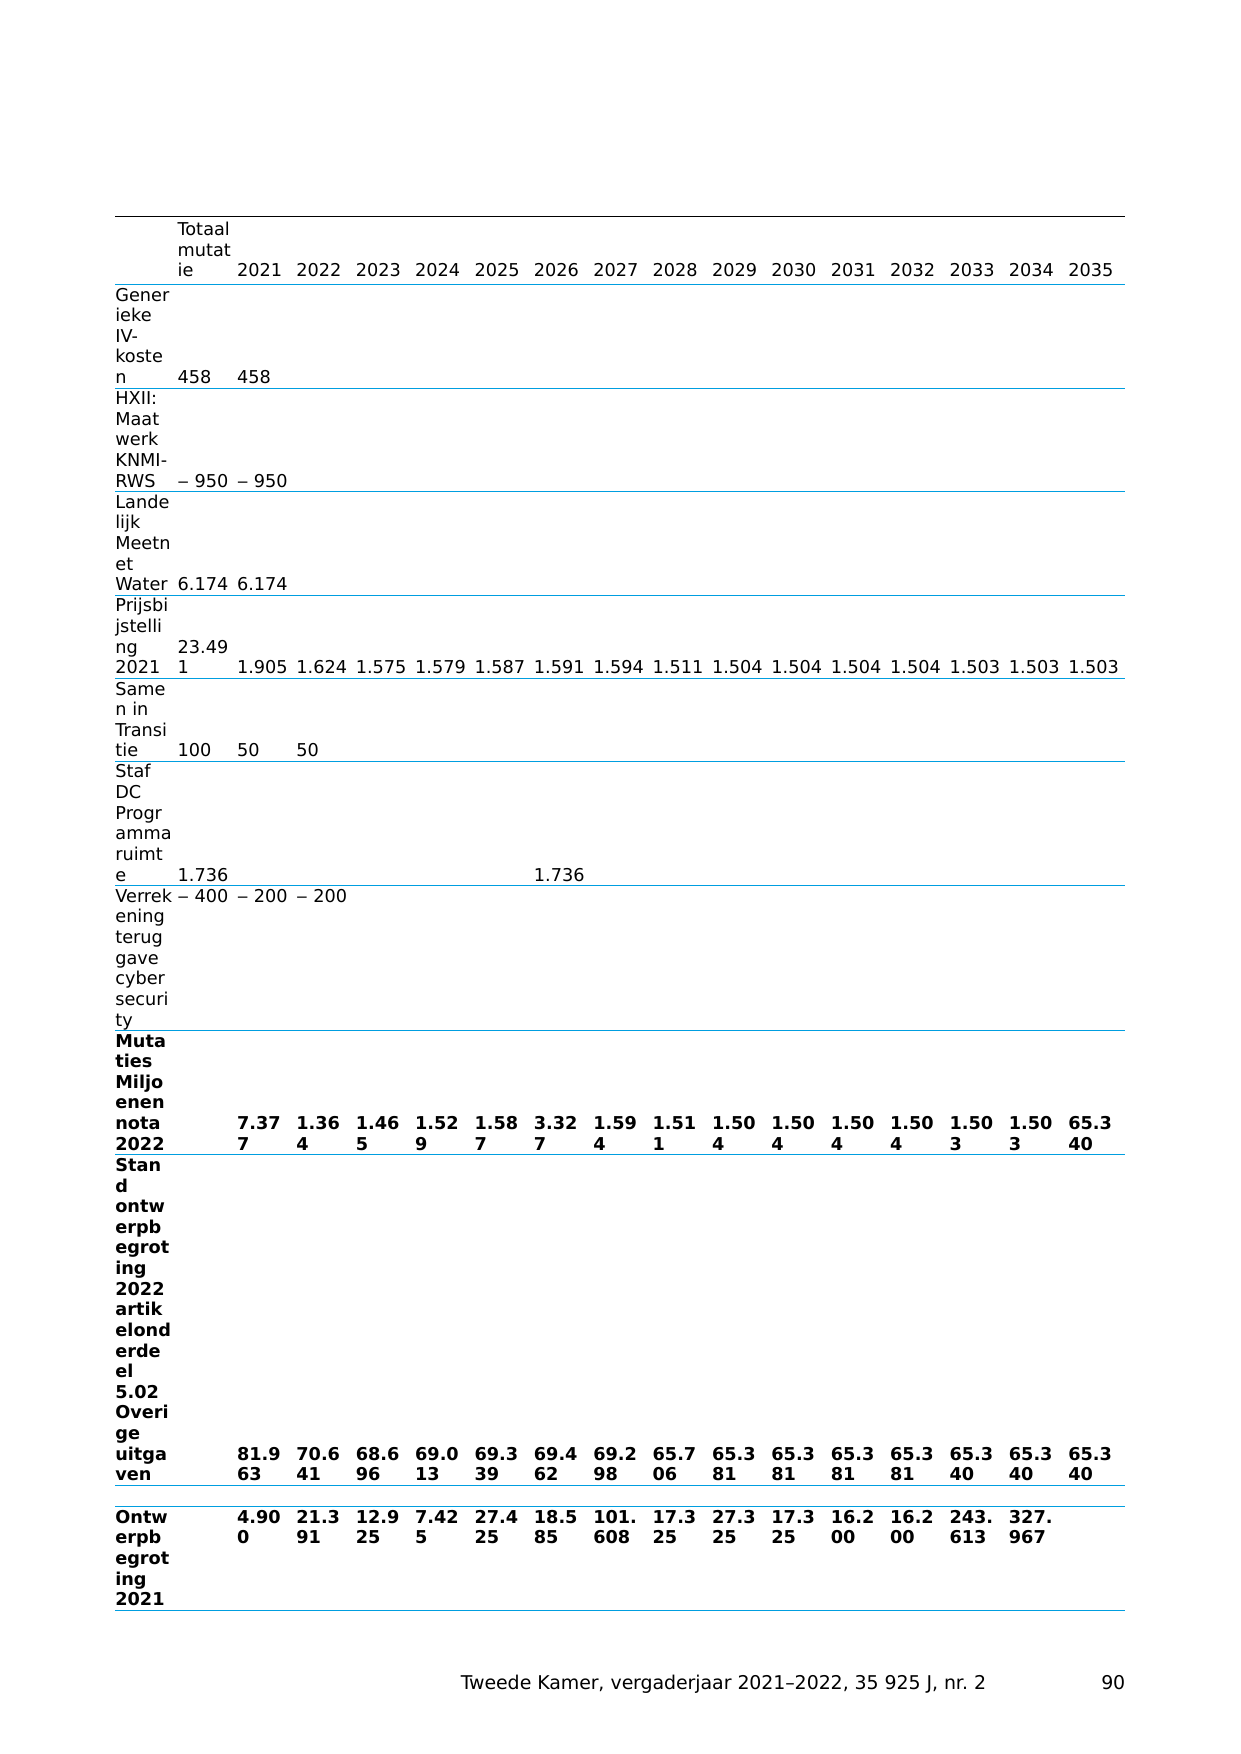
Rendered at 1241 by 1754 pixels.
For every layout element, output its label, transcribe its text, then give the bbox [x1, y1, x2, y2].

table_cell 1.594 [590, 1031, 649, 1154]
table_cell 17.325 [650, 1507, 709, 1610]
table_cell 65.381 [887, 1155, 946, 1485]
table_cell [887, 762, 946, 885]
table_cell 2034 [1006, 217, 1065, 284]
table_cell 65.340 [1065, 1155, 1125, 1485]
table_cell 6.174 [234, 492, 293, 595]
table_cell 1.529 [412, 1031, 471, 1154]
table_cell 16.200 [828, 1507, 887, 1610]
table_cell [1065, 886, 1125, 1030]
table_cell 2024 [412, 217, 471, 284]
table_cell [590, 762, 649, 885]
table_cell 2021 [234, 217, 293, 284]
table_cell [412, 389, 471, 491]
table_cell [175, 1155, 234, 1485]
table_cell [709, 1486, 768, 1506]
table_cell [887, 389, 946, 491]
table_cell 23.491 [175, 596, 234, 678]
table_cell [887, 285, 946, 388]
table_cell [115, 217, 174, 284]
table_cell 16.200 [887, 1507, 946, 1610]
table_cell [1065, 389, 1125, 491]
table_cell [828, 1486, 887, 1506]
table_cell 327.967 [1006, 1507, 1065, 1610]
table_cell 2026 [531, 217, 590, 284]
table_cell [471, 679, 531, 761]
table_cell 101.608 [590, 1507, 649, 1610]
table_cell [234, 1486, 293, 1506]
table_cell [887, 679, 946, 761]
table_cell 69.339 [471, 1155, 531, 1485]
table_cell Samen in Transitie [115, 679, 174, 761]
table_cell 2032 [887, 217, 946, 284]
table_cell 27.325 [709, 1507, 768, 1610]
table_cell 1.503 [946, 1031, 1006, 1154]
table_cell 2029 [709, 217, 768, 284]
table_cell 70.641 [293, 1155, 353, 1485]
table_cell 2027 [590, 217, 649, 284]
table_cell [531, 492, 590, 595]
table_cell [768, 389, 828, 491]
table_cell 1.504 [828, 1031, 887, 1154]
table_cell Staf DC Programmaruimte [115, 762, 174, 885]
table_cell [709, 492, 768, 595]
table_cell ‒ 400 [175, 886, 234, 1030]
table_cell [590, 389, 649, 491]
table_cell [946, 679, 1006, 761]
table_cell 1.579 [412, 596, 471, 678]
table_cell [768, 679, 828, 761]
table_cell 6.174 [175, 492, 234, 595]
table_cell 1.504 [709, 596, 768, 678]
table_cell 1.504 [768, 596, 828, 678]
table_cell [353, 886, 412, 1030]
table_cell [709, 762, 768, 885]
table_cell 1.504 [887, 596, 946, 678]
table_cell 1.905 [234, 596, 293, 678]
table_cell [828, 886, 887, 1030]
table_cell [1065, 1486, 1125, 1506]
table_cell 1.736 [531, 762, 590, 885]
table_cell 1.587 [471, 1031, 531, 1154]
table_cell 27.425 [471, 1507, 531, 1610]
table_cell [709, 285, 768, 388]
table_cell 1.503 [1006, 1031, 1065, 1154]
table_cell [1006, 679, 1065, 761]
table_cell [828, 762, 887, 885]
table_cell [768, 285, 828, 388]
table_cell 81.963 [234, 1155, 293, 1485]
table_cell [1006, 285, 1065, 388]
table_cell Landelijk Meetnet Water [115, 492, 174, 595]
table_cell [1006, 1486, 1065, 1506]
table_cell 17.325 [768, 1507, 828, 1610]
table_cell 2028 [650, 217, 709, 284]
table_cell 458 [234, 285, 293, 388]
table_cell 1.594 [590, 596, 649, 678]
table_cell 18.585 [531, 1507, 590, 1610]
table_cell 2033 [946, 217, 1006, 284]
table_cell 7.425 [412, 1507, 471, 1610]
table_cell 12.925 [353, 1507, 412, 1610]
table_cell [887, 1486, 946, 1506]
table_cell [709, 886, 768, 1030]
table_cell [768, 492, 828, 595]
table_cell [1065, 679, 1125, 761]
table_cell [1065, 285, 1125, 388]
table_cell [1065, 762, 1125, 885]
table_cell Ontwerpbegroting 2021 [115, 1507, 174, 1610]
table_cell [293, 492, 353, 595]
table_cell [293, 762, 353, 885]
table_cell 243.613 [946, 1507, 1006, 1610]
table_cell Prijsbijstelling 2021 [115, 596, 174, 678]
table_cell [471, 285, 531, 388]
table_cell ‒ 950 [234, 389, 293, 491]
table_cell [353, 679, 412, 761]
table_cell [175, 1507, 234, 1610]
table_cell [412, 285, 471, 388]
table_cell [353, 492, 412, 595]
table_cell [768, 762, 828, 885]
table_cell 2022 [293, 217, 353, 284]
table_cell 1.465 [353, 1031, 412, 1154]
table_cell [531, 285, 590, 388]
table_cell [471, 389, 531, 491]
table_cell [650, 1486, 709, 1506]
table_header Tabel 41 Artikel 5 Netwerkgebonden kosten en overige uitgaven [115, 191, 1125, 216]
table_cell ‒ 200 [293, 886, 353, 1030]
table_cell 1.575 [353, 596, 412, 678]
table_cell 50 [293, 679, 353, 761]
table_cell [353, 1486, 412, 1506]
table_cell [1006, 762, 1065, 885]
table_cell [590, 492, 649, 595]
table_cell [531, 679, 590, 761]
table_cell [471, 492, 531, 595]
table_cell [175, 1486, 234, 1506]
table_cell [412, 679, 471, 761]
table_cell [471, 762, 531, 885]
table_cell 4.900 [234, 1507, 293, 1610]
table_cell 65.340 [1065, 1031, 1125, 1154]
table_cell 1.504 [887, 1031, 946, 1154]
table_cell 65.381 [768, 1155, 828, 1485]
table_cell [234, 762, 293, 885]
table_cell [650, 389, 709, 491]
table_cell [590, 285, 649, 388]
table_cell [531, 389, 590, 491]
table_cell 21.391 [293, 1507, 353, 1610]
table_cell [115, 1486, 174, 1506]
table_cell [353, 285, 412, 388]
table_cell [531, 1486, 590, 1506]
table_cell ‒ 950 [175, 389, 234, 491]
table_cell 1.587 [471, 596, 531, 678]
table_cell [946, 1486, 1006, 1506]
table_cell 1.503 [1065, 596, 1125, 678]
table_cell [531, 886, 590, 1030]
table_cell [650, 762, 709, 885]
table_cell [650, 285, 709, 388]
table_cell [828, 389, 887, 491]
table_cell 7.377 [234, 1031, 293, 1154]
table_cell 65.706 [650, 1155, 709, 1485]
table_cell 3.327 [531, 1031, 590, 1154]
table_cell [887, 886, 946, 1030]
table_cell 50 [234, 679, 293, 761]
table_cell 69.298 [590, 1155, 649, 1485]
table_cell Generieke IV-kosten [115, 285, 174, 388]
table_cell [353, 389, 412, 491]
table_cell [946, 389, 1006, 491]
table_cell [768, 1486, 828, 1506]
table_cell [768, 886, 828, 1030]
table_cell [946, 285, 1006, 388]
table_cell Mutaties Miljoenennota 2022 [115, 1031, 174, 1154]
table_cell 69.462 [531, 1155, 590, 1485]
table_cell [709, 679, 768, 761]
table_cell [412, 886, 471, 1030]
table_cell 1.504 [828, 596, 887, 678]
table_cell [1065, 1507, 1125, 1610]
table_cell 1.511 [650, 1031, 709, 1154]
table_cell [175, 1031, 234, 1154]
table_cell 2031 [828, 217, 887, 284]
table_cell [828, 679, 887, 761]
table_cell [590, 1486, 649, 1506]
table_cell [293, 389, 353, 491]
table_cell [709, 389, 768, 491]
table_cell [1006, 389, 1065, 491]
table_cell 1.736 [175, 762, 234, 885]
table_cell 68.696 [353, 1155, 412, 1485]
table_cell 100 [175, 679, 234, 761]
table_cell 1.624 [293, 596, 353, 678]
table_cell [828, 285, 887, 388]
table_cell 65.340 [1006, 1155, 1065, 1485]
table_cell [946, 492, 1006, 595]
table_cell 1.364 [293, 1031, 353, 1154]
table_cell Stand ontwerpbegroting 2022 artikelonderdeel 5.02 Overige uitgaven [115, 1155, 174, 1485]
table_cell [946, 886, 1006, 1030]
table_cell [471, 1486, 531, 1506]
table_cell 2030 [768, 217, 828, 284]
table_cell 2023 [353, 217, 412, 284]
table_cell [293, 1486, 353, 1506]
table_cell HXII: Maatwerk KNMI-RWS [115, 389, 174, 491]
table_cell 1.511 [650, 596, 709, 678]
table_cell [650, 492, 709, 595]
table_cell 1.503 [946, 596, 1006, 678]
table_cell 458 [175, 285, 234, 388]
table_cell [412, 762, 471, 885]
table_cell 1.591 [531, 596, 590, 678]
table_cell [946, 762, 1006, 885]
table_cell [590, 886, 649, 1030]
table_cell 1.503 [1006, 596, 1065, 678]
table_cell [828, 492, 887, 595]
table_cell [887, 492, 946, 595]
table_cell [412, 492, 471, 595]
table_cell [412, 1486, 471, 1506]
table_cell 65.381 [709, 1155, 768, 1485]
table_cell 1.504 [768, 1031, 828, 1154]
table_cell Verrekening teruggave cybersecurity [115, 886, 174, 1030]
table_cell 2035 [1065, 217, 1125, 284]
table_cell ‒ 200 [234, 886, 293, 1030]
table_cell [471, 886, 531, 1030]
table_cell [1006, 492, 1065, 595]
table_cell 2025 [471, 217, 531, 284]
table_cell 65.381 [828, 1155, 887, 1485]
table_cell 1.504 [709, 1031, 768, 1154]
table_cell [590, 679, 649, 761]
table_cell [293, 285, 353, 388]
table_cell 65.340 [946, 1155, 1006, 1485]
table_cell [650, 886, 709, 1030]
table_cell 69.013 [412, 1155, 471, 1485]
table_cell [650, 679, 709, 761]
table_cell [353, 762, 412, 885]
table_cell [1006, 886, 1065, 1030]
table_cell [1065, 492, 1125, 595]
table_cell Totaal mutatie [175, 217, 234, 284]
